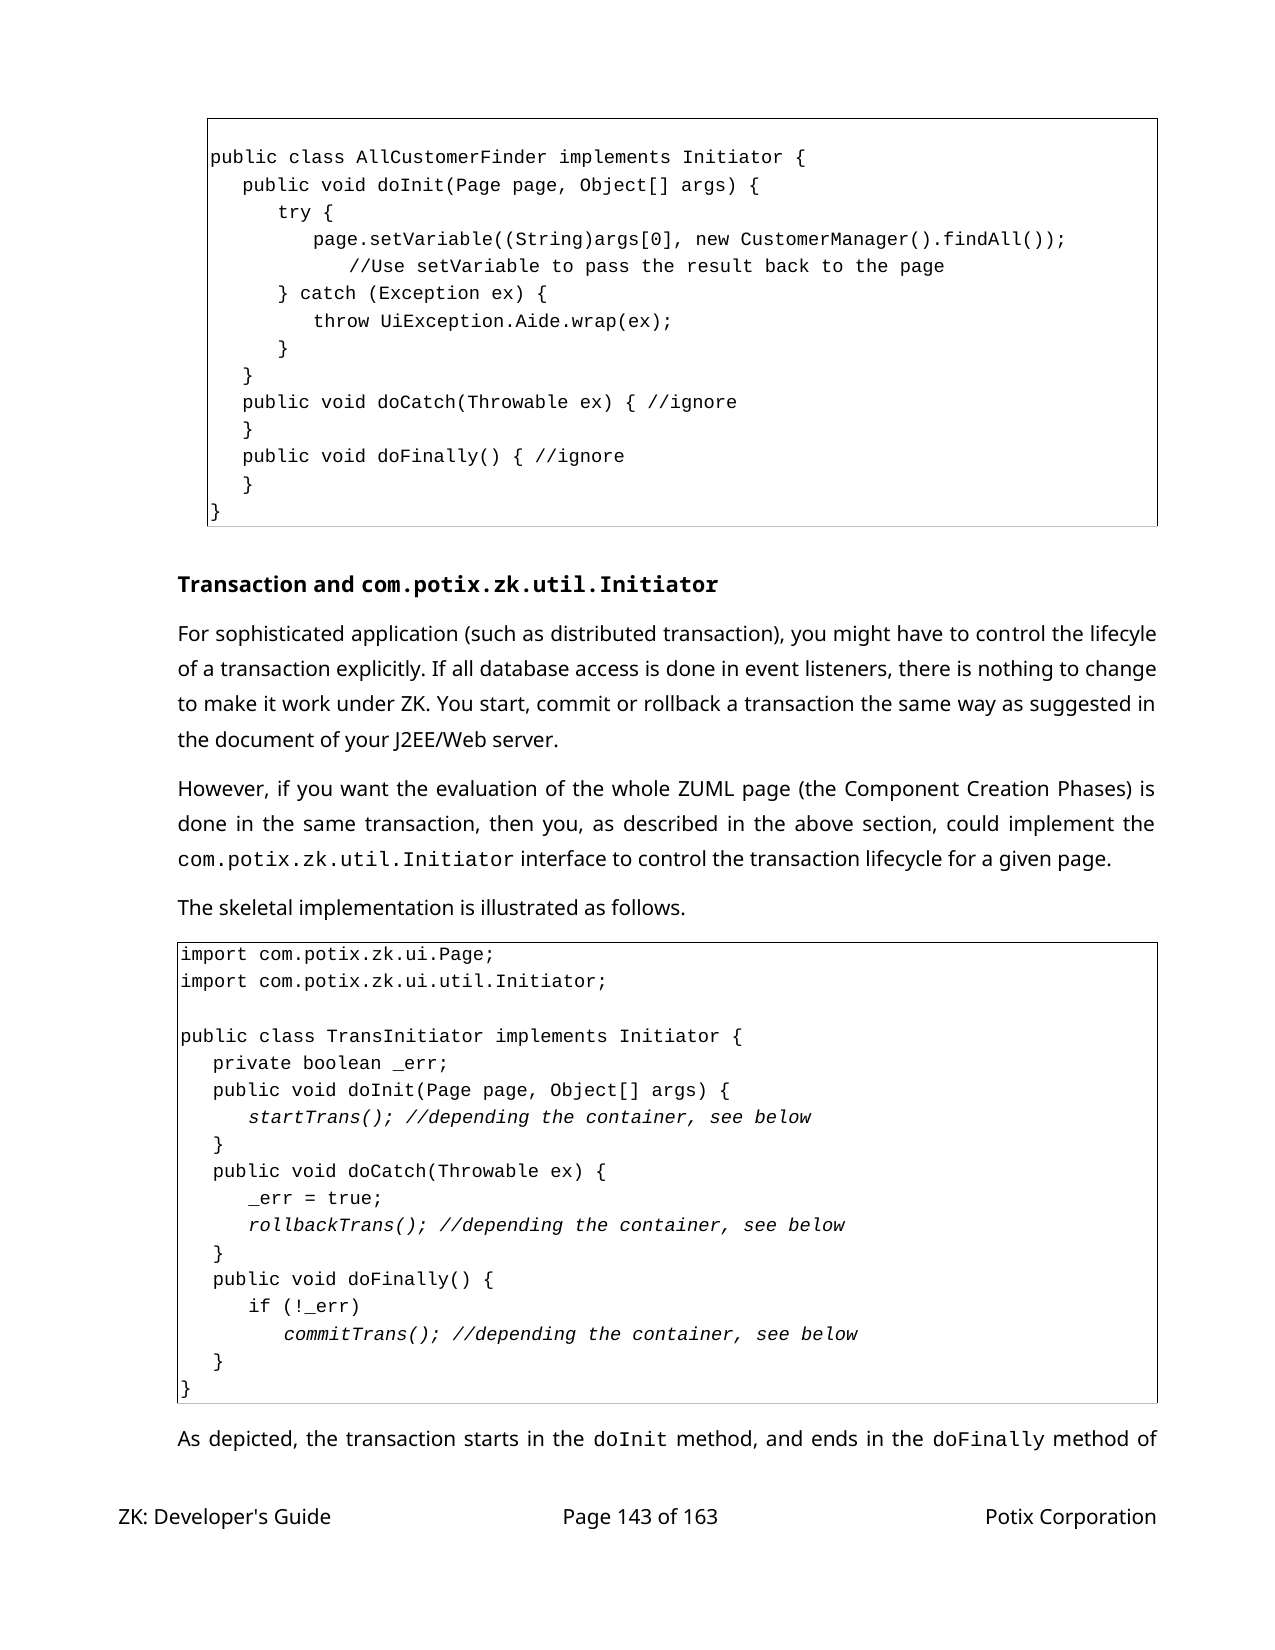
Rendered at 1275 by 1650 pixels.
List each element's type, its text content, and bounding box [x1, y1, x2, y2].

text } [208, 472, 1157, 496]
text try { [208, 200, 1157, 224]
text } [208, 336, 1157, 360]
text startTrans(); //depending the container, see below [178, 1104, 1157, 1129]
text } [178, 1376, 1157, 1403]
text public class TransInitiator implements Initiator { [178, 1024, 1157, 1048]
text The skeletal implementation is illustrated as follows. [177, 893, 1157, 921]
text } [208, 499, 1157, 526]
text //Use setVariable to pass the result back to the page [208, 254, 1157, 278]
text } catch (Exception ex) { [208, 281, 1157, 306]
text } [208, 417, 1157, 441]
text commitTrans(); //depending the container, see below [178, 1321, 1157, 1346]
subtitle Transaction and com.potix.zk.util.Initiator [177, 568, 1157, 598]
text public void doInit(Page page, Object[] args) { [208, 172, 1157, 197]
text } [178, 1132, 1157, 1156]
text public class AllCustomerFinder implements Initiator { [208, 145, 1157, 169]
text } [178, 1349, 1157, 1373]
text public void doCatch(Throwable ex) { [178, 1159, 1157, 1183]
text } [208, 363, 1157, 387]
text private boolean _err; public void doInit(Page page, Object[] args) { [178, 1051, 1157, 1102]
text throw UiException.Aide.wrap(ex); [208, 308, 1157, 333]
text if (!_err) [178, 1294, 1157, 1318]
text } public void doFinally() { [178, 1241, 1157, 1291]
text For sophisticated application (such as distributed transaction), you might have to control the lifecyle of a transaction explicitly. If all database access is done in event listeners, there is nothing to change to make it work under ZK. You start, commit or rollback a transaction the same way as suggested in the document of your J2EE/Web server. [177, 619, 1157, 753]
text As depicted, the transaction starts in the doInit method, and ends in the doFinally method of [177, 1424, 1157, 1452]
text public void doFinally() { //ignore [208, 444, 1157, 469]
text However, if you want the evaluation of the whole ZUML page (the Component Creation Phases) is done in the same transaction, then you, as described in the above section, could implement the com.potix.zk.util.Initiator interface to control the transaction lifecycle for a given page. [177, 774, 1157, 873]
text page.setVariable((String)args[0], new CustomerManager().findAll()); [208, 227, 1157, 251]
text import com.potix.zk.ui.Page; [178, 943, 1157, 966]
text rollbackTrans(); //depending the container, see below [178, 1213, 1157, 1238]
text import com.potix.zk.ui.util.Initiator; [178, 969, 1157, 993]
text public void doCatch(Throwable ex) { //ignore [208, 390, 1157, 414]
text _err = true; [178, 1186, 1157, 1210]
